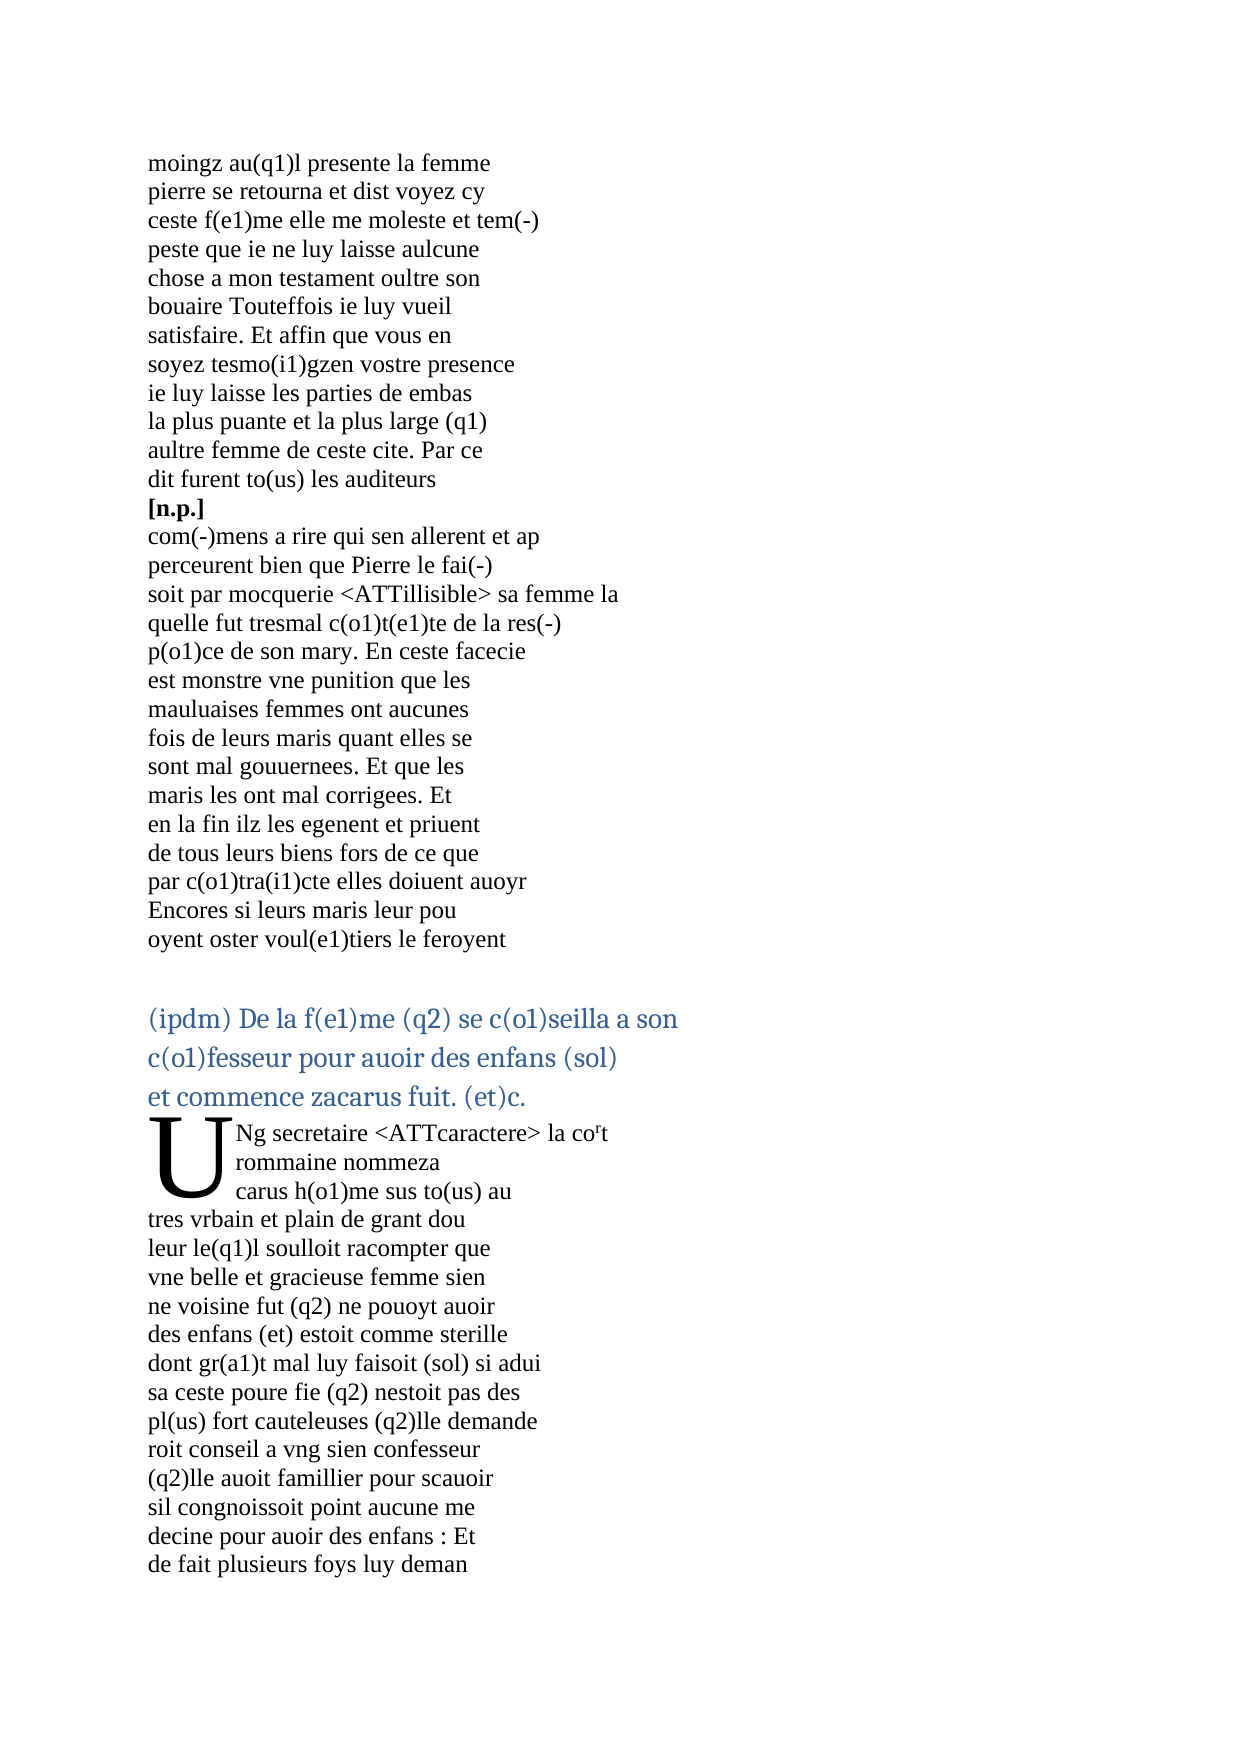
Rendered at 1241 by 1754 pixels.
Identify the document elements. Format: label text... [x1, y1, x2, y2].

text UNg secretaire <ATTcaractere> la cort rommaine nommeza carus h(o1)me sus to(us) au tres vrbain et plain de grant dou leur le(q1)l soulloit racompter que vne belle et gracieuse femme sien ne voisine fut (q2) ne pouoyt auoir des enfans (et) estoit comme sterille dont gr(a1)t mal luy faisoit (sol) si adui sa ceste poure fie (q2) nestoit pas des pl(us) fort cauteleuses (q2)lle demande roit conseil a vng sien confesseur (q2)lle auoit famillier pour scauoir sil congnoissoit point aucune me decine pour auoir des enfans : Et de fait plusieurs foys luy deman [148, 1118, 1093, 1578]
subtitle (ipdm) De la f(e1)me (q2) se c(o1)seilla a son c(o1)fesseur pour auoir des enfans (sol) et commence zacarus fuit. (et)c. [148, 1003, 1093, 1113]
text moingz au(q1)l presente la femme pierre se retourna et dist voyez cy ceste f(e1)me elle me moleste et tem(-) peste que ie ne luy laisse aulcune chose a mon testament oultre son bouaire Touteffois ie luy vueil satisfaire. Et affin que vous en soyez tesmo(i1)gzen vostre presence ie luy laisse les parties de embas la plus puante et la plus large (q1) aultre femme de ceste cite. Par ce dit furent to(us) les auditeurs [n.p.] com(-)mens a rire qui sen allerent et ap perceurent bien que Pierre le fai(-) soit par mocquerie <ATTillisible> sa femme la quelle fut tresmal c(o1)t(e1)te de la res(-) p(o1)ce de son mary. En ceste facecie est monstre vne punition que les mauluaises femmes ont aucunes fois de leurs maris quant elles se sont mal gouuernees. Et que les maris les ont mal corrigees. Et en la fin ilz les egenent et priuent de tous leurs biens fors de ce que par c(o1)tra(i1)cte elles doiuent auoyr Encores si leurs maris leur pou oyent oster voul(e1)tiers le feroyent [148, 148, 1093, 953]
